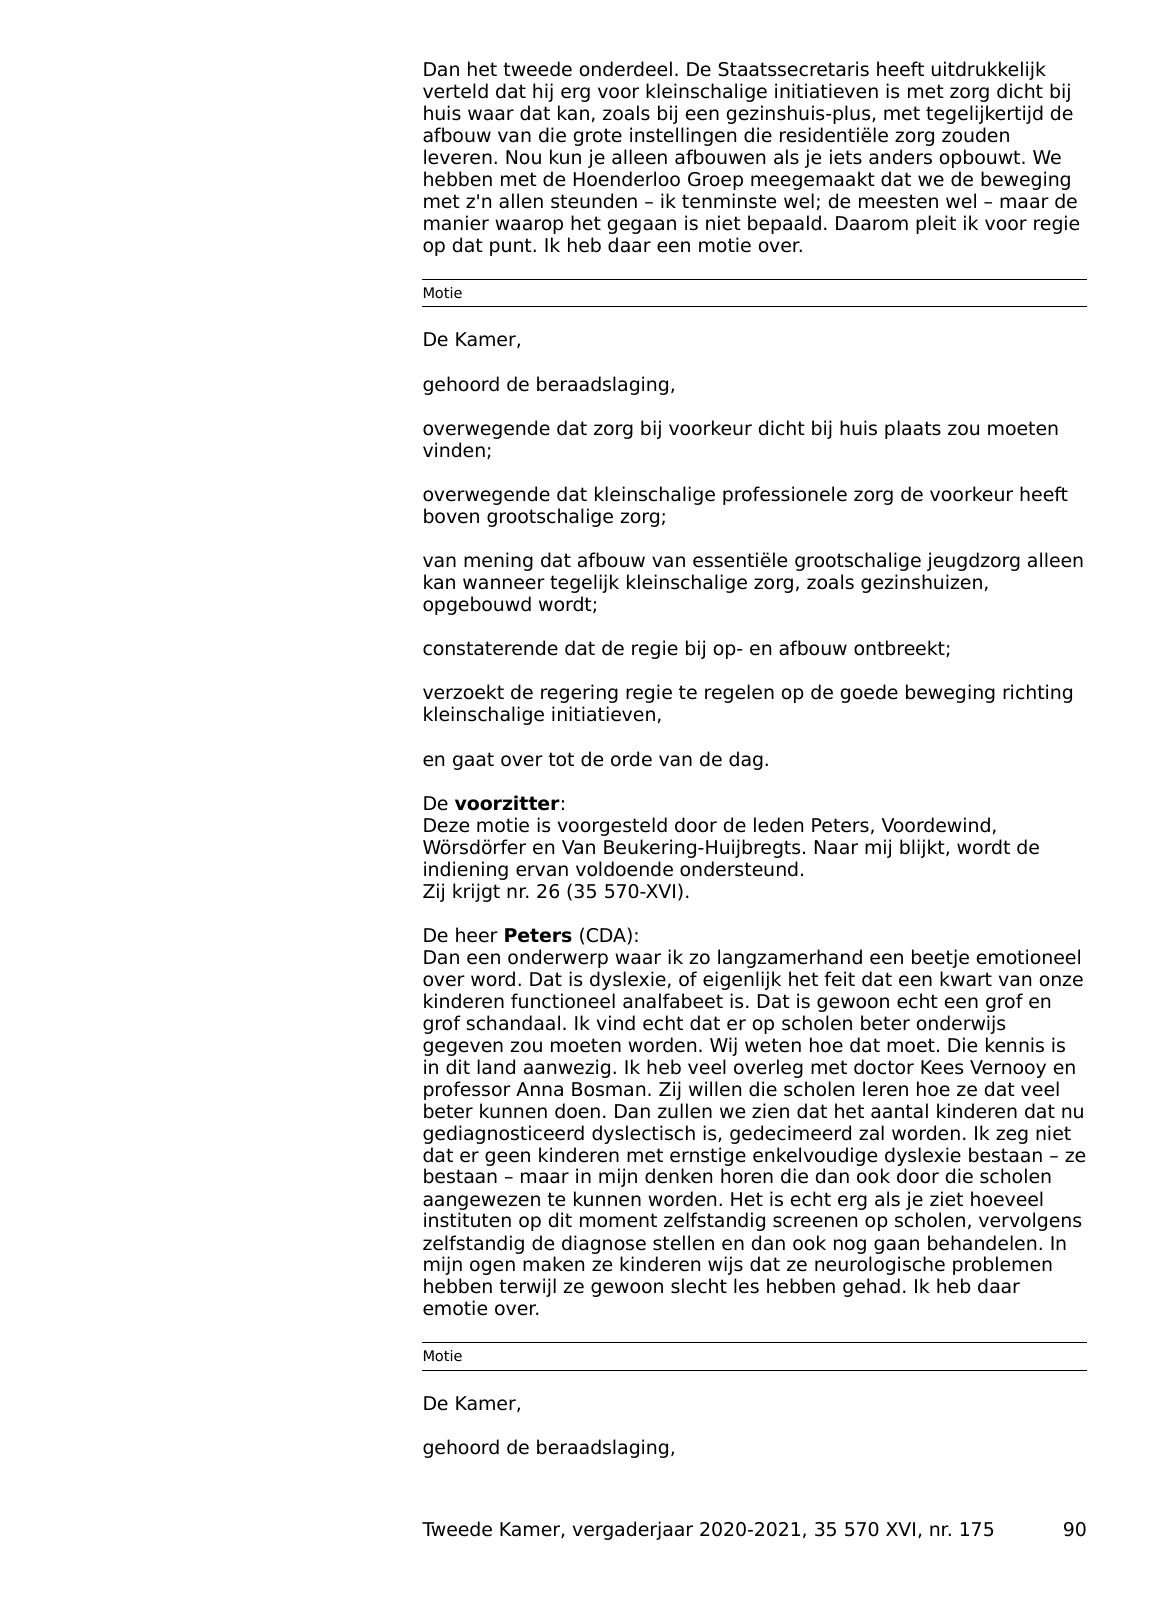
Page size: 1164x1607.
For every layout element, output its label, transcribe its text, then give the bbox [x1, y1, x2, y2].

text en gaat over tot de orde van de dag. [422, 748, 1087, 770]
table_header Motie [422, 280, 1087, 306]
text verzoekt de regering regie te regelen op de goede beweging richting kleinschalige initiatieven, [422, 682, 1087, 726]
table_header Motie [422, 1343, 1087, 1369]
text De voorzitter: [422, 793, 1087, 814]
text overwegende dat zorg bij voorkeur dicht bij huis plaats zou moeten vinden; [422, 418, 1087, 462]
text De Kamer, [422, 329, 1087, 351]
text Zij krijgt nr. 26 (35 570-XVI). [422, 881, 1087, 902]
text van mening dat afbouw van essentiële grootschalige jeugdzorg alleen kan wanneer tegelijk kleinschalige zorg, zoals gezinshuizen, opgebouwd wordt; [422, 550, 1087, 616]
text De Kamer, [422, 1393, 1087, 1415]
text De heer Peters (CDA): [422, 925, 1087, 947]
text gehoord de beraadslaging, [422, 1437, 1087, 1459]
text Dan het tweede onderdeel. De Staatssecretaris heeft uitdrukkelijk verteld dat hij erg voor kleinschalige initiatieven is met zorg dicht bij huis waar dat kan, zoals bij een gezinshuis-plus, met tegelijkertijd de afbouw van die grote instellingen die residentiële zorg zouden leveren. Nou kun je alleen afbouwen als je iets anders opbouwt. We hebben met de Hoenderloo Groep meegemaakt dat we de beweging met z'n allen steunden – ik tenminste wel; de meesten wel – maar de manier waarop het gegaan is niet bepaald. Daarom pleit ik voor regie op dat punt. Ik heb daar een motie over. [422, 59, 1087, 257]
text Dan een onderwerp waar ik zo langzamerhand een beetje emotioneel over word. Dat is dyslexie, of eigenlijk het feit dat een kwart van onze kinderen functioneel analfabeet is. Dat is gewoon echt een grof en grof schandaal. Ik vind echt dat er op scholen beter onderwijs gegeven zou moeten worden. Wij weten hoe dat moet. Die kennis is in dit land aanwezig. Ik heb veel overleg met doctor Kees Vernooy en professor Anna Bosman. Zij willen die scholen leren hoe ze dat veel beter kunnen doen. Dan zullen we zien dat het aantal kinderen dat nu gediagnosticeerd dyslectisch is, gedecimeerd zal worden. Ik zeg niet dat er geen kinderen met ernstige enkelvoudige dyslexie bestaan – ze bestaan – maar in mijn denken horen die dan ook door die scholen aangewezen te kunnen worden. Het is echt erg als je ziet hoeveel instituten op dit moment zelfstandig screenen op scholen, vervolgens zelfstandig de diagnose stellen en dan ook nog gaan behandelen. In mijn ogen maken ze kinderen wijs dat ze neurologische problemen hebben terwijl ze gewoon slecht les hebben gehad. Ik heb daar emotie over. [422, 947, 1087, 1320]
text Deze motie is voorgesteld door de leden Peters, Voordewind, Wörsdörfer en Van Beukering-Huijbregts. Naar mij blijkt, wordt de indiening ervan voldoende ondersteund. [422, 814, 1087, 881]
text constaterende dat de regie bij op- en afbouw ontbreekt; [422, 638, 1087, 660]
text overwegende dat kleinschalige professionele zorg de voorkeur heeft boven grootschalige zorg; [422, 484, 1087, 528]
text gehoord de beraadslaging, [422, 373, 1087, 396]
